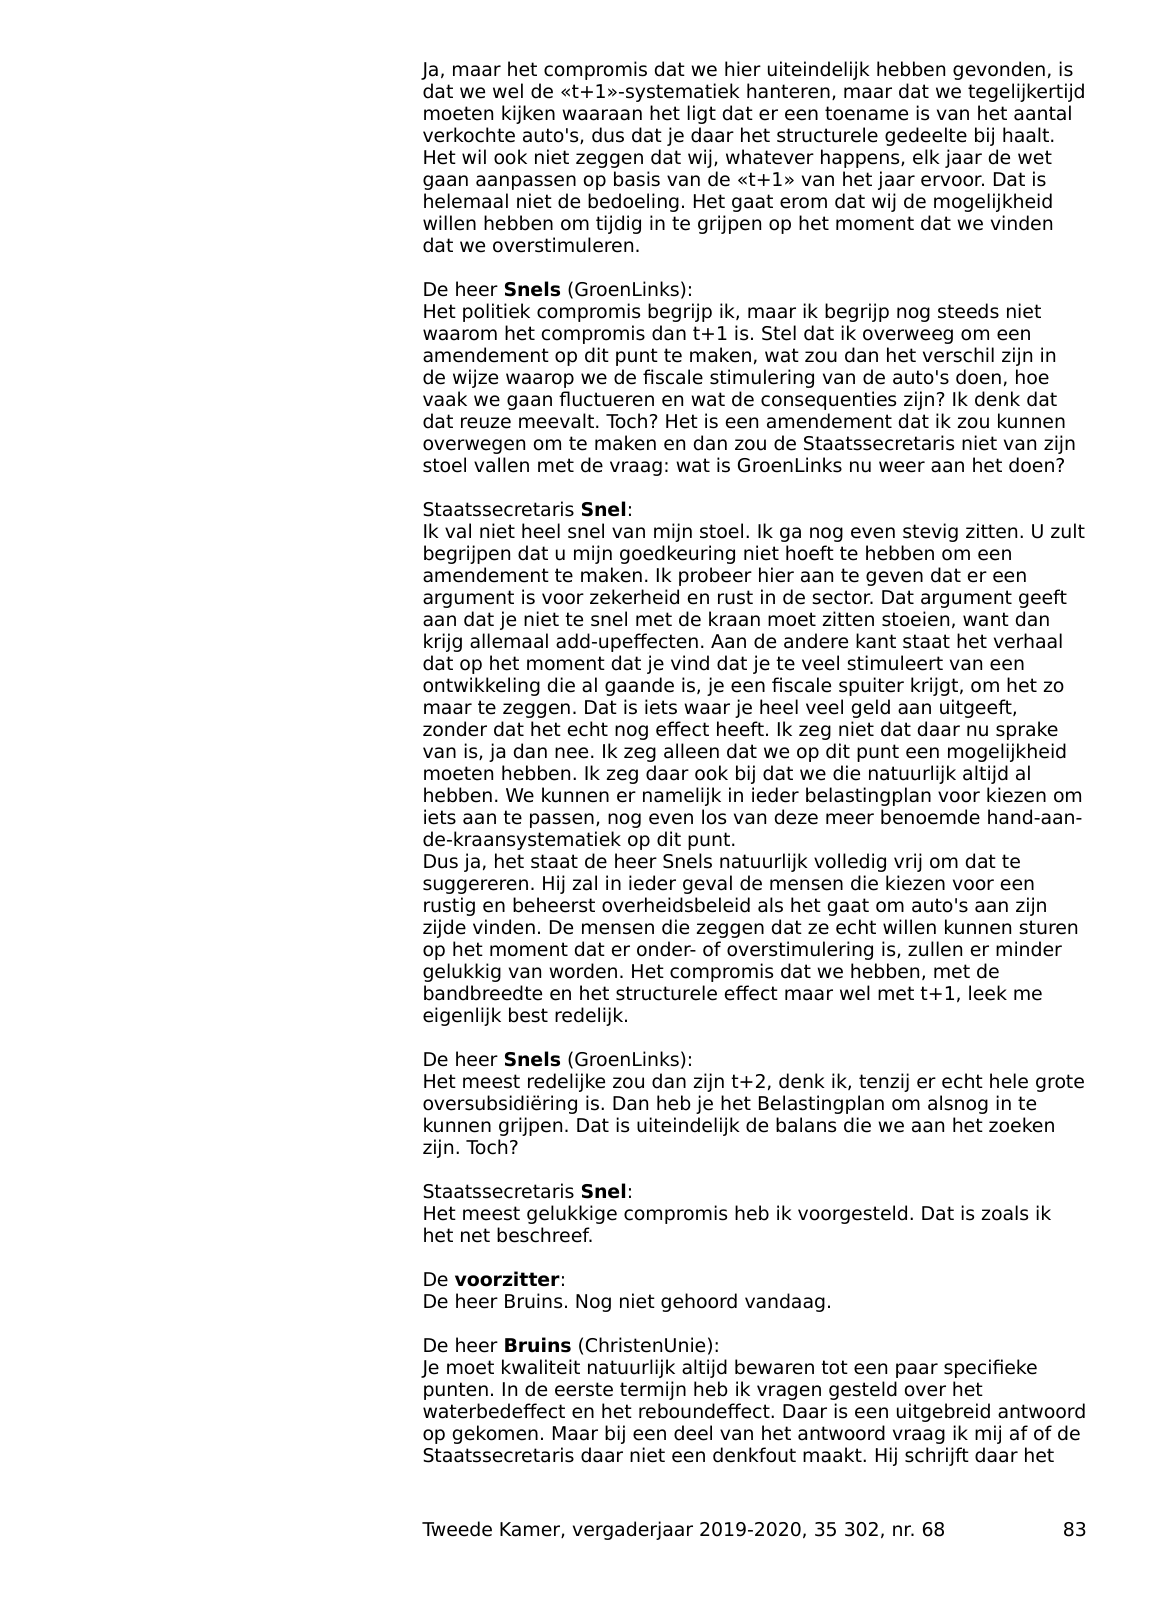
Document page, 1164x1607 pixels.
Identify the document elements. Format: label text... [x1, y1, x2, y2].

text Het meest redelijke zou dan zijn t+2, denk ik, tenzij er echt hele grote oversubsidiëring is. Dan heb je het Belastingplan om alsnog in te kunnen grijpen. Dat is uiteindelijk de balans die we aan het zoeken zijn. Toch? [422, 1071, 1087, 1159]
text Dus ja, het staat de heer Snels natuurlijk volledig vrij om dat te suggereren. Hij zal in ieder geval de mensen die kiezen voor een rustig en beheerst overheidsbeleid als het gaat om auto's aan zijn zijde vinden. De mensen die zeggen dat ze echt willen kunnen sturen op het moment dat er onder- of overstimulering is, zullen er minder gelukkig van worden. Het compromis dat we hebben, met de bandbreedte en het structurele effect maar wel met t+1, leek me eigenlijk best redelijk. [422, 851, 1087, 1027]
text Ik val niet heel snel van mijn stoel. Ik ga nog even stevig zitten. U zult begrijpen dat u mijn goedkeuring niet hoeft te hebben om een amendement te maken. Ik probeer hier aan te geven dat er een argument is voor zekerheid en rust in de sector. Dat argument geeft aan dat je niet te snel met de kraan moet zitten stoeien, want dan krijg allemaal add-upeffecten. Aan de andere kant staat het verhaal dat op het moment dat je vind dat je te veel stimuleert van een ontwikkeling die al gaande is, je een fiscale spuiter krijgt, om het zo maar te zeggen. Dat is iets waar je heel veel geld aan uitgeeft, zonder dat het echt nog effect heeft. Ik zeg niet dat daar nu sprake van is, ja dan nee. Ik zeg alleen dat we op dit punt een mogelijkheid moeten hebben. Ik zeg daar ook bij dat we die natuurlijk altijd al hebben. We kunnen er namelijk in ieder belastingplan voor kiezen om iets aan te passen, nog even los van deze meer benoemde hand-aan-de-kraansystematiek op dit punt. [422, 521, 1087, 851]
text Staatssecretaris Snel: [422, 1181, 1087, 1203]
text Het meest gelukkige compromis heb ik voorgesteld. Dat is zoals ik het net beschreef. [422, 1203, 1087, 1247]
text Het politiek compromis begrijp ik, maar ik begrijp nog steeds niet waarom het compromis dan t+1 is. Stel dat ik overweeg om een amendement op dit punt te maken, wat zou dan het verschil zijn in de wijze waarop we de fiscale stimulering van de auto's doen, hoe vaak we gaan fluctueren en wat de consequenties zijn? Ik denk dat dat reuze meevalt. Toch? Het is een amendement dat ik zou kunnen overwegen om te maken en dan zou de Staatssecretaris niet van zijn stoel vallen met de vraag: wat is GroenLinks nu weer aan het doen? [422, 301, 1087, 477]
text De heer Snels (GroenLinks): [422, 1049, 1087, 1071]
text Staatssecretaris Snel: [422, 499, 1087, 521]
text De heer Bruins (ChristenUnie): [422, 1335, 1087, 1357]
text De heer Bruins. Nog niet gehoord vandaag. [422, 1291, 1087, 1313]
text De voorzitter: [422, 1269, 1087, 1291]
text De heer Snels (GroenLinks): [422, 279, 1087, 301]
text Je moet kwaliteit natuurlijk altijd bewaren tot een paar specifieke punten. In de eerste termijn heb ik vragen gesteld over het waterbedeffect en het reboundeffect. Daar is een uitgebreid antwoord op gekomen. Maar bij een deel van het antwoord vraag ik mij af of de Staatssecretaris daar niet een denkfout maakt. Hij schrijft daar het [422, 1357, 1087, 1467]
text Ja, maar het compromis dat we hier uiteindelijk hebben gevonden, is dat we wel de «t+1»-systematiek hanteren, maar dat we tegelijkertijd moeten kijken waaraan het ligt dat er een toename is van het aantal verkochte auto's, dus dat je daar het structurele gedeelte bij haalt. Het wil ook niet zeggen dat wij, whatever happens, elk jaar de wet gaan aanpassen op basis van de «t+1» van het jaar ervoor. Dat is helemaal niet de bedoeling. Het gaat erom dat wij de mogelijkheid willen hebben om tijdig in te grijpen op het moment dat we vinden dat we overstimuleren. [422, 59, 1087, 257]
